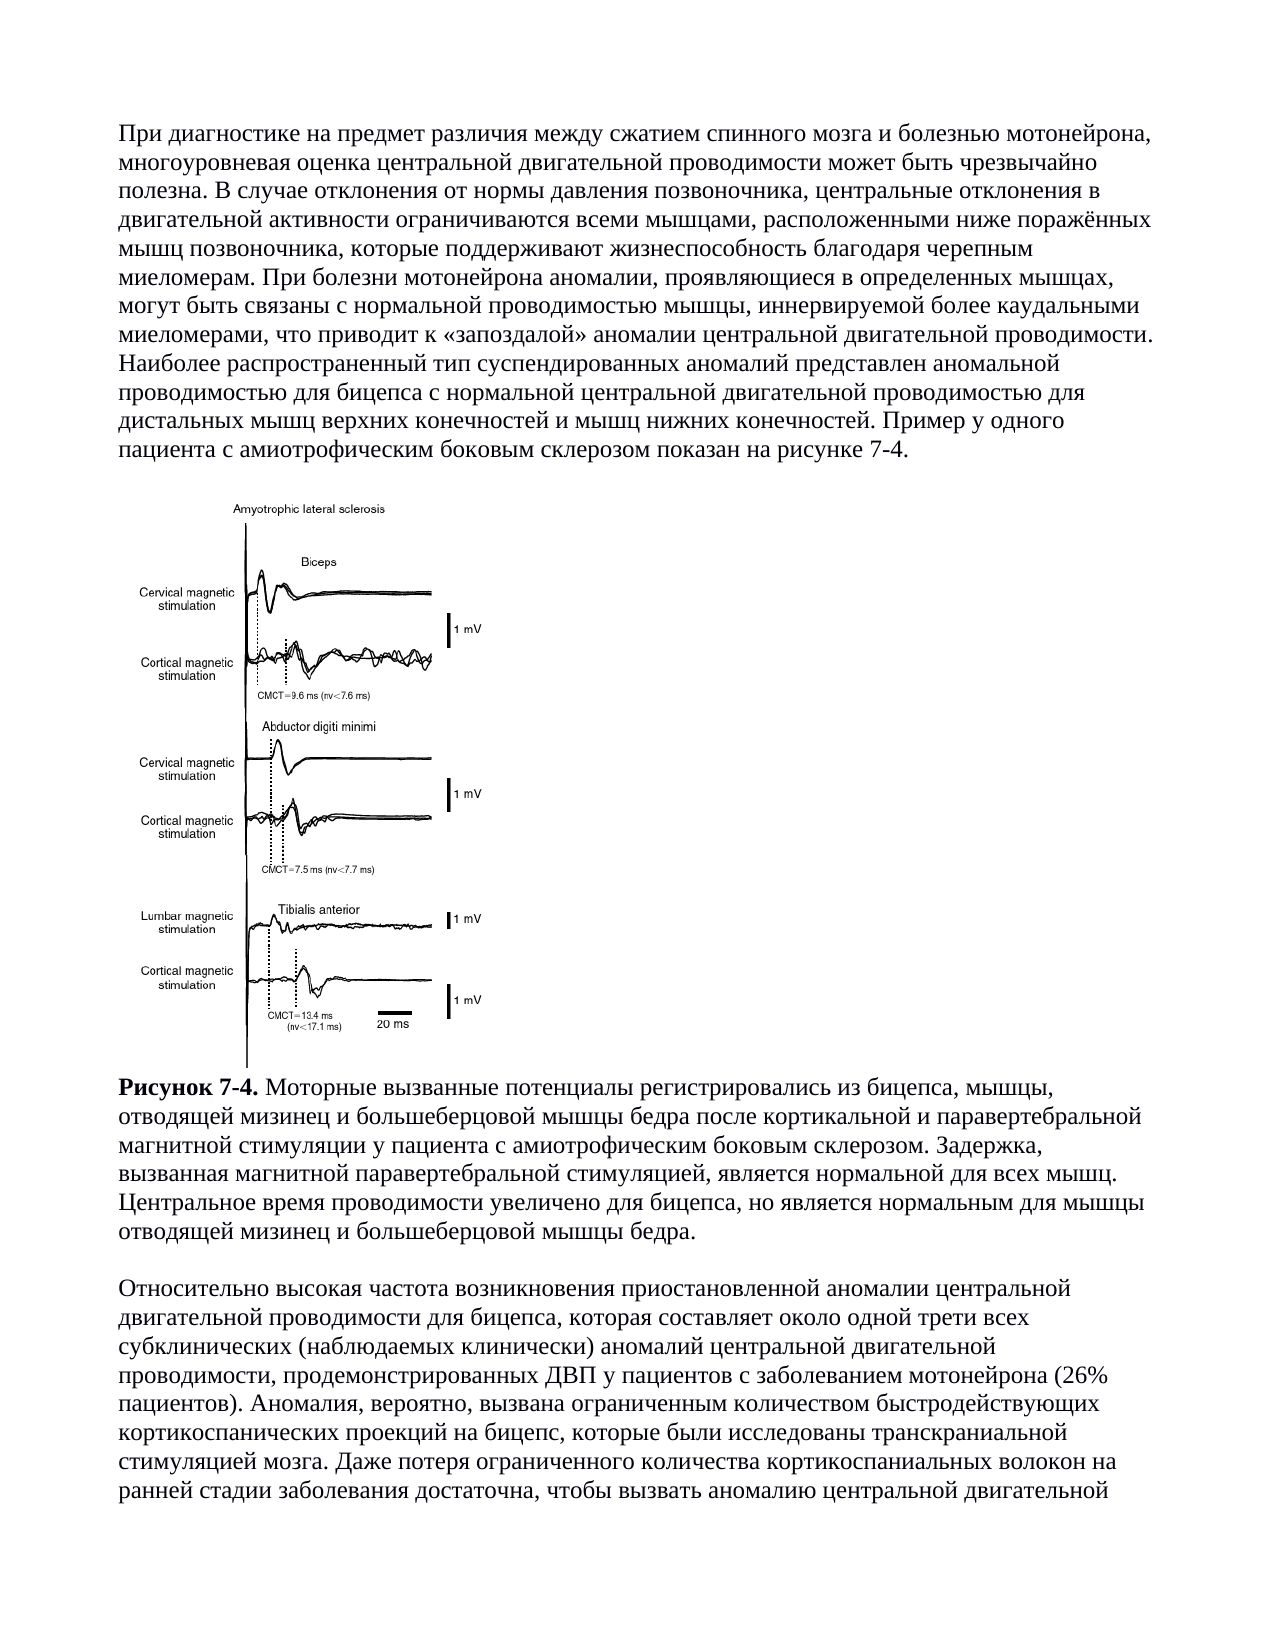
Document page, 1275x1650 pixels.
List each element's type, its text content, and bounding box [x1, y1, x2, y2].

text Рисунок 7-4. Моторные вызванные потенциалы регистрировались из бицепса, мышцы, отводящей мизинец и большеберцовой мышцы бедра после кортикальной и паравертебральной магнитной стимуляции у пациента с амиотрофическим боковым склерозом. Задержка, вызванная магнитной паравертебральной стимуляцией, является нормальной для всех мышц. Центральное время проводимости увеличено для бицепса, но является нормальным для мышцы отводящей мизинец и большеберцовой мышцы бедра. [118, 1073, 1157, 1245]
text Относительно высокая частота возникновения приостановленной аномалии центральной двигательной проводимости для бицепса, которая составляет около одной трети всех субклинических (наблюдаемых клинически) аномалий центральной двигательной проводимости, продемонстрированных ДВП у пациентов с заболеванием мотонейрона (26% пациентов). Аномалия, вероятно, вызвана ограниченным количеством быстродействующих кортикоспанических проекций на бицепс, которые были исследованы транскраниальной стимуляцией мозга. Даже потеря ограниченного количества кортикоспаниальных волокон на ранней стадии заболевания достаточна, чтобы вызвать аномалию центральной двигательной [118, 1273, 1157, 1503]
picture [118, 491, 520, 1073]
text При диагностике на предмет различия между сжатием спинного мозга и болезнью мотонейрона, многоуровневая оценка центральной двигательной проводимости может быть чрезвычайно полезна. В случае отклонения от нормы давления позвоночника, центральные отклонения в двигательной активности ограничиваются всеми мышцами, расположенными ниже поражённых мышц позвоночника, которые поддерживают жизнеспособность благодаря черепным миеломерам. При болезни мотонейрона аномалии, проявляющиеся в определенных мышцах, могут быть связаны с нормальной проводимостью мышцы, иннервируемой более каудальными миеломерами, что приводит к «запоздалой» аномалии центральной двигательной проводимости. Наиболее распространенный тип суспендированных аномалий представлен аномальной проводимостью для бицепса с нормальной центральной двигательной проводимостью для дистальных мышц верхних конечностей и мышц нижних конечностей. Пример у одного пациента с амиотрофическим боковым склерозом показан на рисунке 7-4. [118, 118, 1157, 463]
